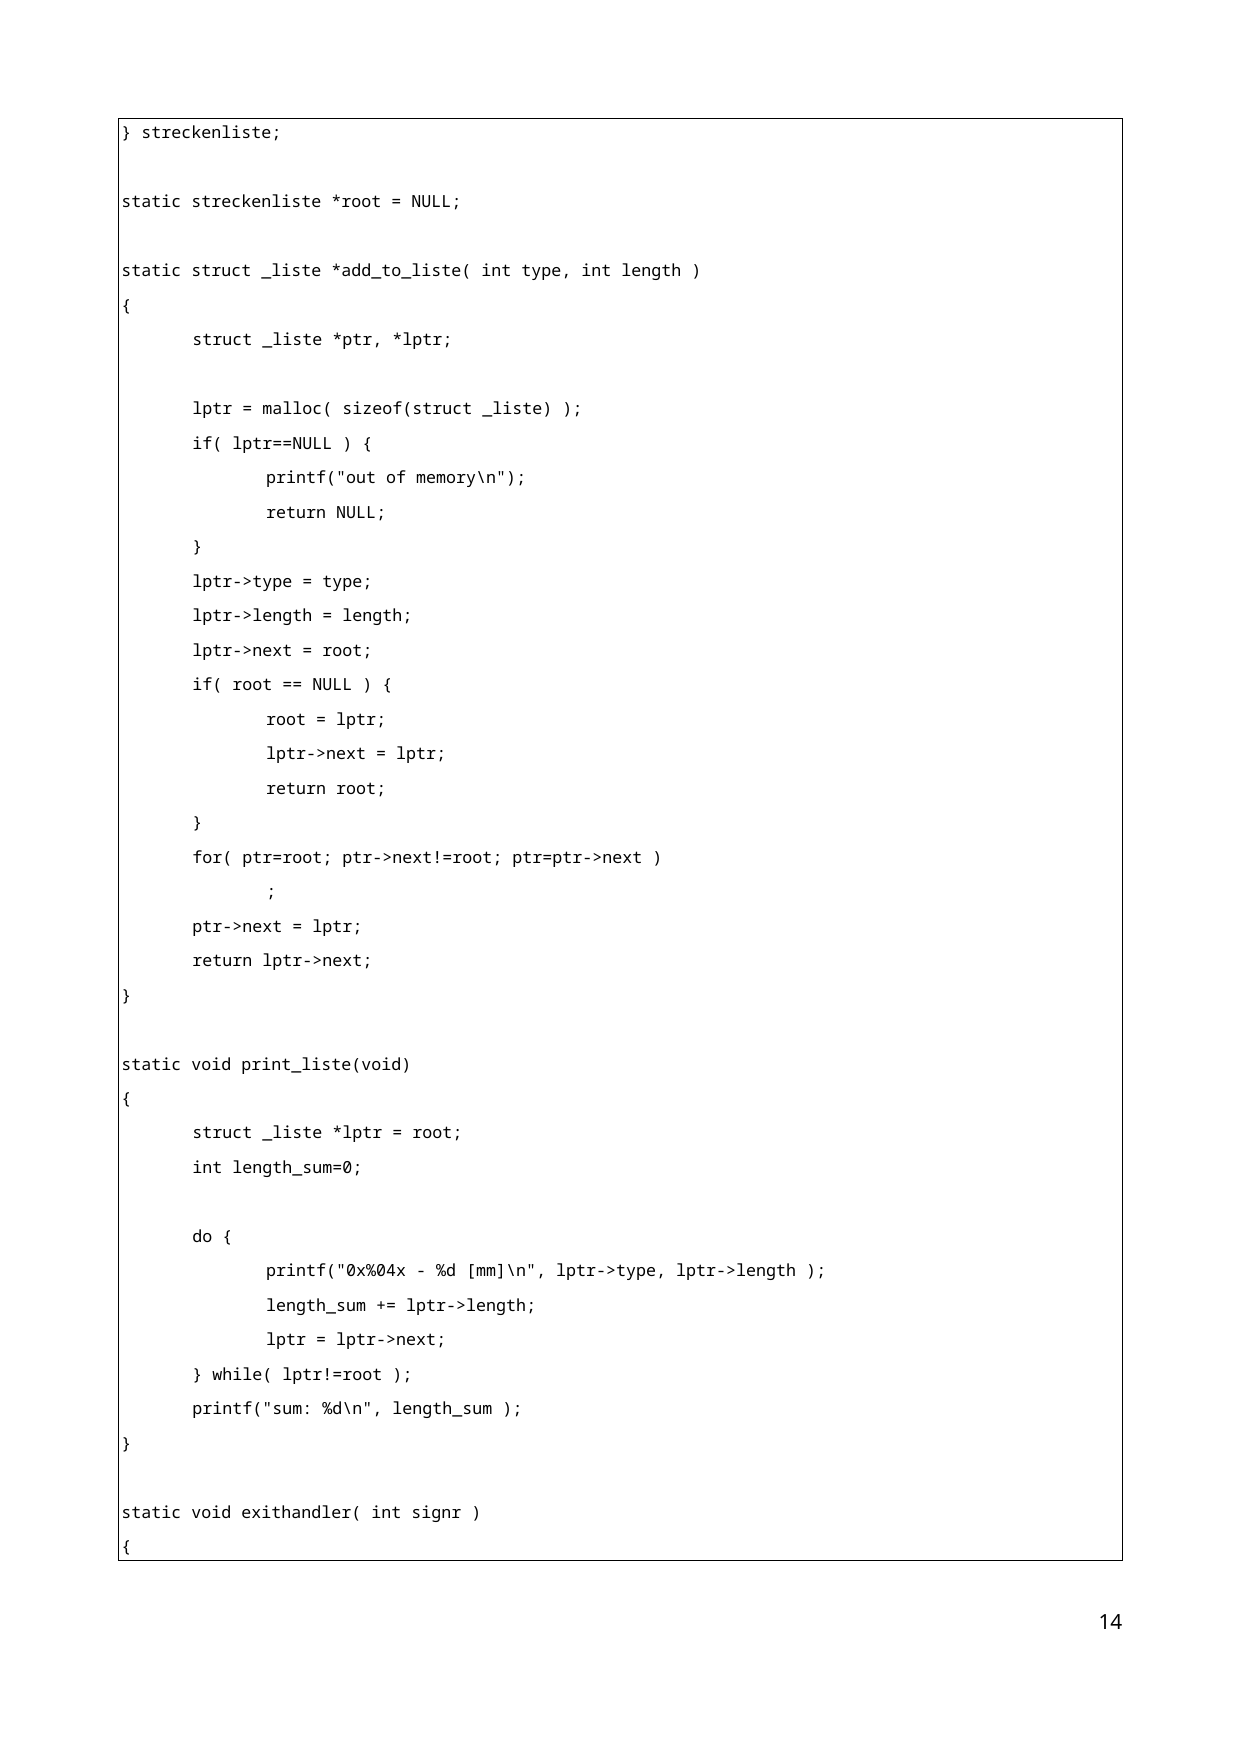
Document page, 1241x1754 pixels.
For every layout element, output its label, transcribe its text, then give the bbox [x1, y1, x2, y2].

text if( root == NULL ) { [119, 670, 1122, 696]
text return lptr->next; [119, 946, 1122, 971]
text lptr = lptr->next; [119, 1325, 1122, 1351]
text ; [119, 877, 1122, 902]
text lptr->type = type; [119, 566, 1122, 592]
text if( lptr==NULL ) { [119, 428, 1122, 454]
text } while( lptr!=root ); [119, 1359, 1122, 1385]
text printf("sum: %d\n", length_sum ); [119, 1394, 1122, 1419]
text } [119, 808, 1122, 833]
text struct _liste *ptr, *lptr; [119, 325, 1122, 351]
text do { [119, 1221, 1122, 1247]
text struct _liste *lptr = root; [119, 1118, 1122, 1144]
text return NULL; [119, 497, 1122, 523]
text static struct _liste *add_to_liste( int type, int length ) [119, 256, 1122, 282]
text static streckenliste *root = NULL; [119, 187, 1122, 213]
text root = lptr; [119, 704, 1122, 730]
text } [119, 532, 1122, 558]
text } streckenliste; [119, 119, 1122, 144]
text { [119, 1532, 1122, 1560]
text return root; [119, 773, 1122, 799]
text printf("0x%04x - %d [mm]\n", lptr->type, lptr->length ); [119, 1256, 1122, 1282]
text } [119, 1428, 1122, 1454]
text lptr = malloc( sizeof(struct _liste) ); [119, 394, 1122, 420]
text for( ptr=root; ptr->next!=root; ptr=ptr->next ) [119, 842, 1122, 868]
text static void print_liste(void) [119, 1049, 1122, 1075]
text lptr->next = root; [119, 635, 1122, 661]
text { [119, 1083, 1122, 1109]
text length_sum += lptr->length; [119, 1290, 1122, 1316]
text printf("out of memory\n"); [119, 463, 1122, 489]
text ptr->next = lptr; [119, 911, 1122, 937]
text } [119, 980, 1122, 1006]
text { [119, 291, 1122, 316]
text int length_sum=0; [119, 1152, 1122, 1178]
text lptr->length = length; [119, 601, 1122, 627]
text static void exithandler( int signr ) [119, 1497, 1122, 1523]
text lptr->next = lptr; [119, 739, 1122, 764]
